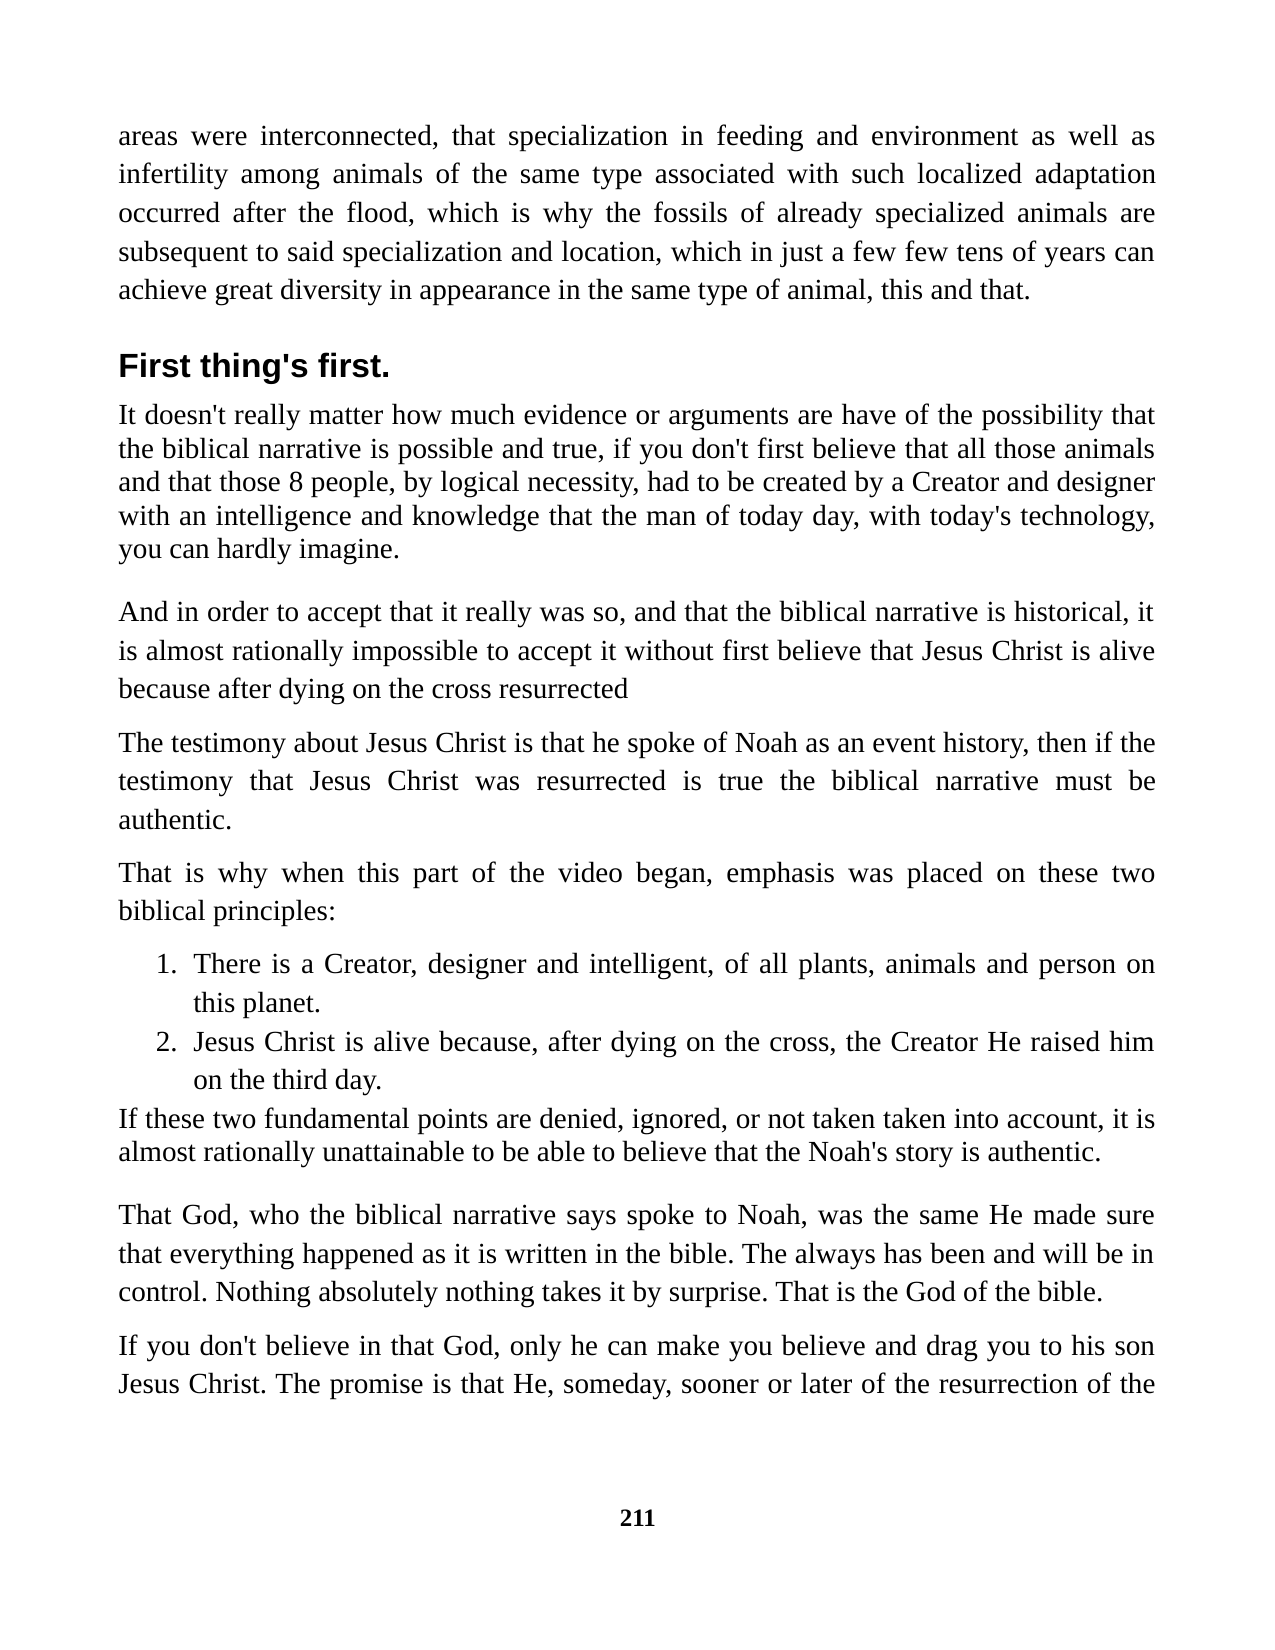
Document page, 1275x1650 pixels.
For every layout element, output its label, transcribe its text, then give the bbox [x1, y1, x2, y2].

text That is why when this part of the video began, emphasis was placed on these two biblical principles: [118, 855, 1157, 927]
list Jesus Christ is alive because, after dying on the cross, the Creator He raised him on the third day. [156, 1024, 1157, 1096]
text If you don't believe in that God, only he can make you believe and drag you to his son Jesus Christ. The promise is that He, someday, sooner or later of the resurrection of the [118, 1328, 1157, 1400]
text areas were interconnected, that specialization in feeding and environment as well as infertility among animals of the same type associated with such localized adaptation occurred after the flood, which is why the fossils of already specialized animals are subsequent to said specialization and location, which in just a few few tens of years can achieve great diversity in appearance in the same type of animal, this and that. [118, 118, 1157, 306]
list There is a Creator, designer and intelligent, of all plants, animals and person on this planet. [156, 947, 1157, 1019]
text If these two fundamental points are denied, ignored, or not taken taken into account, it is almost rationally unattainable to be able to believe that the Noah's story is authentic. [118, 1101, 1157, 1168]
text That God, who the biblical narrative says spoke to Noah, was the same He made sure that everything happened as it is written in the bible. The always has been and will be in control. Nothing absolutely nothing takes it by surprise. That is the God of the bible. [118, 1197, 1157, 1308]
subtitle First thing's first. [118, 346, 1157, 385]
text The testimony about Jesus Christ is that he spoke of Noah as an event history, then if the testimony that Jesus Christ was resurrected is true the biblical narrative must be authentic. [118, 725, 1157, 835]
text It doesn't really matter how much evidence or arguments are have of the possibility that the biblical narrative is possible and true, if you don't first believe that all those animals and that those 8 people, by logical necessity, had to be created by a Creator and designer with an intelligence and knowledge that the man of today day, with today's technology, you can hardly imagine. [118, 397, 1157, 565]
text And in order to accept that it really was so, and that the biblical narrative is historical, it is almost rationally impossible to accept it without first believe that Jesus Christ is alive because after dying on the cross resurrected [118, 594, 1157, 705]
